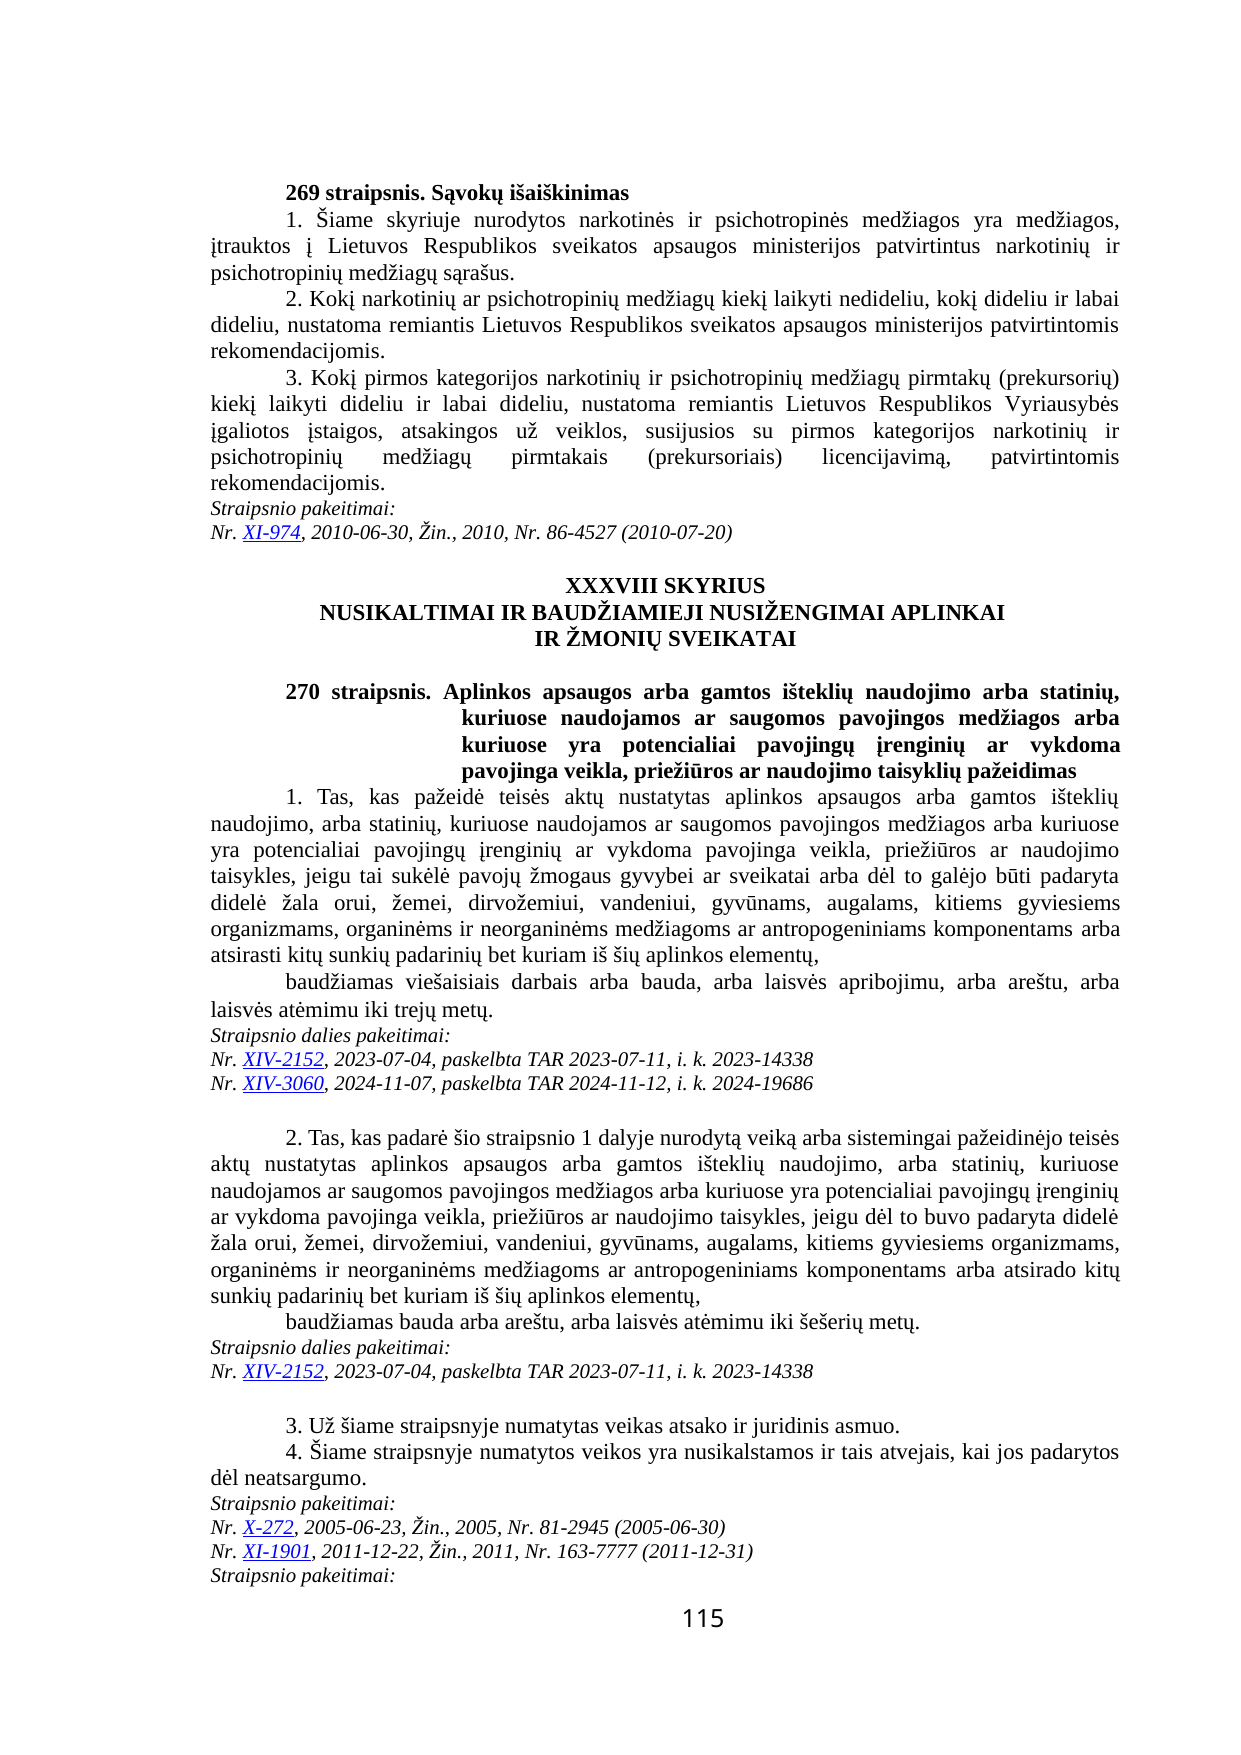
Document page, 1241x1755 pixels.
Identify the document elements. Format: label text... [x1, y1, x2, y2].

text Straipsnio dalies pakeitimai: [210, 1023, 1120, 1047]
text 2. Tas, kas padarė šio straipsnio 1 dalyje nurodytą veiką arba sistemingai pažeidinėjo teisės aktų nustatytas aplinkos apsaugos arba gamtos išteklių naudojimo, arba statinių, kuriuose naudojamos ar saugomos pavojingos medžiagos arba kuriuose yra potencialiai pavojingų įrenginių ar vykdoma pavojinga veikla, priežiūros ar naudojimo taisykles, jeigu dėl to buvo padaryta didelė žala orui, žemei, dirvožemiui, vandeniui, gyvūnams, augalams, kitiems gyviesiems organizmams, organinėms ir neorganinėms medžiagoms ar antropogeniniams komponentams arba atsirado kitų sunkių padarinių bet kuriam iš šių aplinkos elementų, [210, 1124, 1120, 1308]
subtitle XXXVIII SKYRIUS [210, 573, 1120, 599]
text 270 straipsnis. Aplinkos apsaugos arba gamtos išteklių naudojimo arba statinių, kuriuose naudojamos ar saugomos pavojingos medžiagos arba kuriuose yra potencialiai pavojingų įrenginių ar vykdoma pavojinga veikla, priežiūros ar naudojimo taisyklių pažeidimas [285, 678, 1120, 783]
text Nr. XI-974, 2010-06-30, Žin., 2010, Nr. 86-4527 (2010-07-20) [210, 520, 1120, 544]
text Straipsnio pakeitimai: [210, 1491, 1120, 1515]
text Nr. XI-1901, 2011-12-22, Žin., 2011, Nr. 163-7777 (2011-12-31) [210, 1539, 1120, 1563]
text Straipsnio dalies pakeitimai: [210, 1335, 1120, 1359]
text Nr. X-272, 2005-06-23, Žin., 2005, Nr. 81-2945 (2005-06-30) [210, 1515, 1120, 1539]
text 2. Kokį narkotinių ar psichotropinių medžiagų kiekį laikyti nedideliu, kokį dideliu ir labai dideliu, nustatoma remiantis Lietuvos Respublikos sveikatos apsaugos ministerijos patvirtintomis rekomendacijomis. [210, 285, 1120, 364]
text Nr. XIV-2152, 2023-07-04, paskelbta TAR 2023-07-11, i. k. 2023-14338 [210, 1047, 1120, 1071]
text Nr. XIV-3060, 2024-11-07, paskelbta TAR 2024-11-12, i. k. 2024-19686 [210, 1071, 1120, 1095]
text baudžiamas viešaisiais darbais arba bauda, arba laisvės apribojimu, arba areštu, arba laisvės atėmimu iki trejų metų. [210, 968, 1120, 1023]
text Straipsnio pakeitimai: [210, 496, 1120, 520]
text 269 straipsnis. Sąvokų išaiškinimas [210, 179, 1120, 206]
text 1. Tas, kas pažeidė teisės aktų nustatytas aplinkos apsaugos arba gamtos išteklių naudojimo, arba statinių, kuriuose naudojamos ar saugomos pavojingos medžiagos arba kuriuose yra potencialiai pavojingų įrenginių ar vykdoma pavojinga veikla, priežiūros ar naudojimo taisykles, jeigu tai sukėlė pavojų žmogaus gyvybei ar sveikatai arba dėl to galėjo būti padaryta didelė žala orui, žemei, dirvožemiui, vandeniui, gyvūnams, augalams, kitiems gyviesiems organizmams, organinėms ir neorganinėms medžiagoms ar antropogeniniams komponentams arba atsirasti kitų sunkių padarinių bet kuriam iš šių aplinkos elementų, [210, 783, 1120, 968]
text baudžiamas bauda arba areštu, arba laisvės atėmimu iki šešerių metų. [210, 1308, 1120, 1335]
text Nr. XIV-2152, 2023-07-04, paskelbta TAR 2023-07-11, i. k. 2023-14338 [210, 1359, 1120, 1383]
text 1. Šiame skyriuje nurodytos narkotinės ir psichotropinės medžiagos yra medžiagos, įtrauktos į Lietuvos Respublikos sveikatos apsaugos ministerijos patvirtintus narkotinių ir psichotropinių medžiagų sąrašus. [210, 206, 1120, 285]
text 4. Šiame straipsnyje numatytos veikos yra nusikalstamos ir tais atvejais, kai jos padarytos dėl neatsargumo. [210, 1438, 1120, 1491]
text 3. Kokį pirmos kategorijos narkotinių ir psichotropinių medžiagų pirmtakų (prekursorių) kiekį laikyti dideliu ir labai dideliu, nustatoma remiantis Lietuvos Respublikos Vyriausybės įgaliotos įstaigos, atsakingos už veiklos, susijusios su pirmos kategorijos narkotinių ir psichotropinių medžiagų pirmtakais (prekursoriais) licencijavimą, patvirtintomis rekomendacijomis. [210, 364, 1120, 496]
text 3. Už šiame straipsnyje numatytas veikas atsako ir juridinis asmuo. [210, 1412, 1120, 1438]
text Straipsnio pakeitimai: [210, 1563, 1120, 1587]
text NUSIKALTIMAI IR BAUDŽIAMIEJI NUSIŽENGIMAI APLINKAI IR ŽMONIŲ SVEIKATAI [210, 599, 1120, 652]
